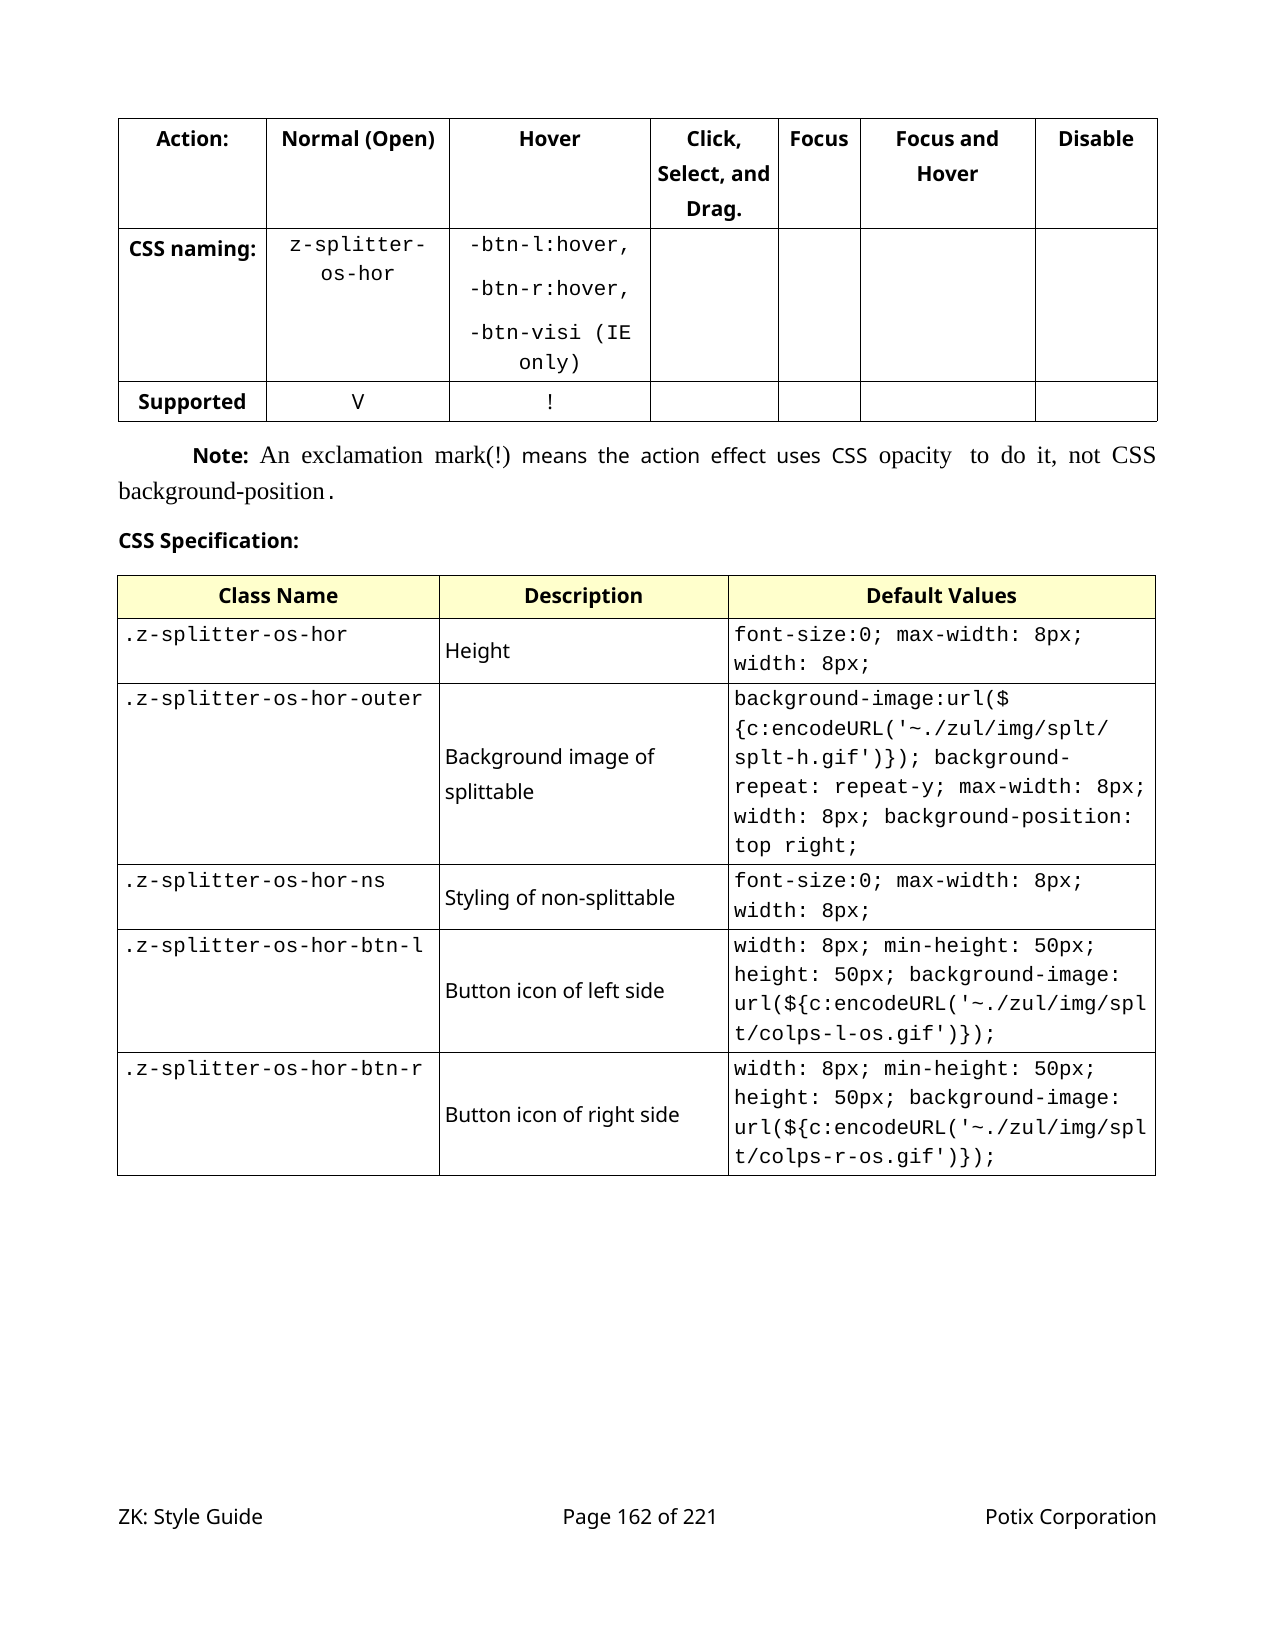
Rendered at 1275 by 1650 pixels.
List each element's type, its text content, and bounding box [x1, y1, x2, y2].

text Note: An exclamation mark(!) means the action effect uses CSS opacity to do it, not CSS background-position. [118, 442, 1157, 506]
table_cell font-size:0; max-width: 8px; width: 8px; [729, 619, 1155, 683]
table_cell [651, 229, 778, 381]
table_cell [779, 382, 860, 421]
table_cell z-splitter-os-hor [267, 229, 449, 381]
table_header Focus [779, 119, 860, 228]
table_header Click, Select, and Drag. [651, 119, 778, 228]
table_cell [861, 382, 1035, 421]
table_header Class Name [118, 576, 439, 618]
text CSS Specification: [118, 526, 1157, 554]
table_cell Styling of non-splittable [440, 865, 728, 929]
table_cell CSS naming: [119, 229, 266, 381]
table_cell .z-splitter-os-hor-ns [118, 865, 439, 929]
table_cell [779, 229, 860, 381]
table_cell V [267, 382, 449, 421]
table_header Hover [450, 119, 650, 228]
table_cell Button icon of right side [440, 1053, 728, 1175]
table_cell .z-splitter-os-hor-btn-l [118, 930, 439, 1052]
table_cell Background image of splittable [440, 684, 728, 864]
table_cell .z-splitter-os-hor-outer [118, 684, 439, 864]
table_cell background-image:url(${c:encodeURL('~./zul/img/splt/splt-h.gif')}); background-repeat: repeat-y; max-width: 8px; width: 8px; background-position: top right; [729, 684, 1155, 864]
table_cell ! [450, 382, 650, 421]
table_header Action: [119, 119, 266, 228]
table_cell Button icon of left side [440, 930, 728, 1052]
table_cell -btn-l:hover, -btn-r:hover, -btn-visi (IE only) [450, 229, 650, 381]
table_cell [651, 382, 778, 421]
table_header Description [440, 576, 728, 618]
table_header Normal (Open) [267, 119, 449, 228]
table_cell [1036, 229, 1157, 381]
table_cell Height [440, 619, 728, 683]
table_header Focus and Hover [861, 119, 1035, 228]
table_cell font-size:0; max-width: 8px; width: 8px; [729, 865, 1155, 929]
table_header Disable [1036, 119, 1157, 228]
table_cell width: 8px; min-height: 50px; height: 50px; background-image: url(${c:encodeURL('~./zul/img/splt/colps-l-os.gif')}); [729, 930, 1155, 1052]
table_cell Supported [119, 382, 266, 421]
table_cell [861, 229, 1035, 381]
table_header Default Values [729, 576, 1155, 618]
table_cell .z-splitter-os-hor-btn-r [118, 1053, 439, 1175]
table_cell [1036, 382, 1157, 421]
table_cell .z-splitter-os-hor [118, 619, 439, 683]
table_cell width: 8px; min-height: 50px; height: 50px; background-image: url(${c:encodeURL('~./zul/img/splt/colps-r-os.gif')}); [729, 1053, 1155, 1175]
